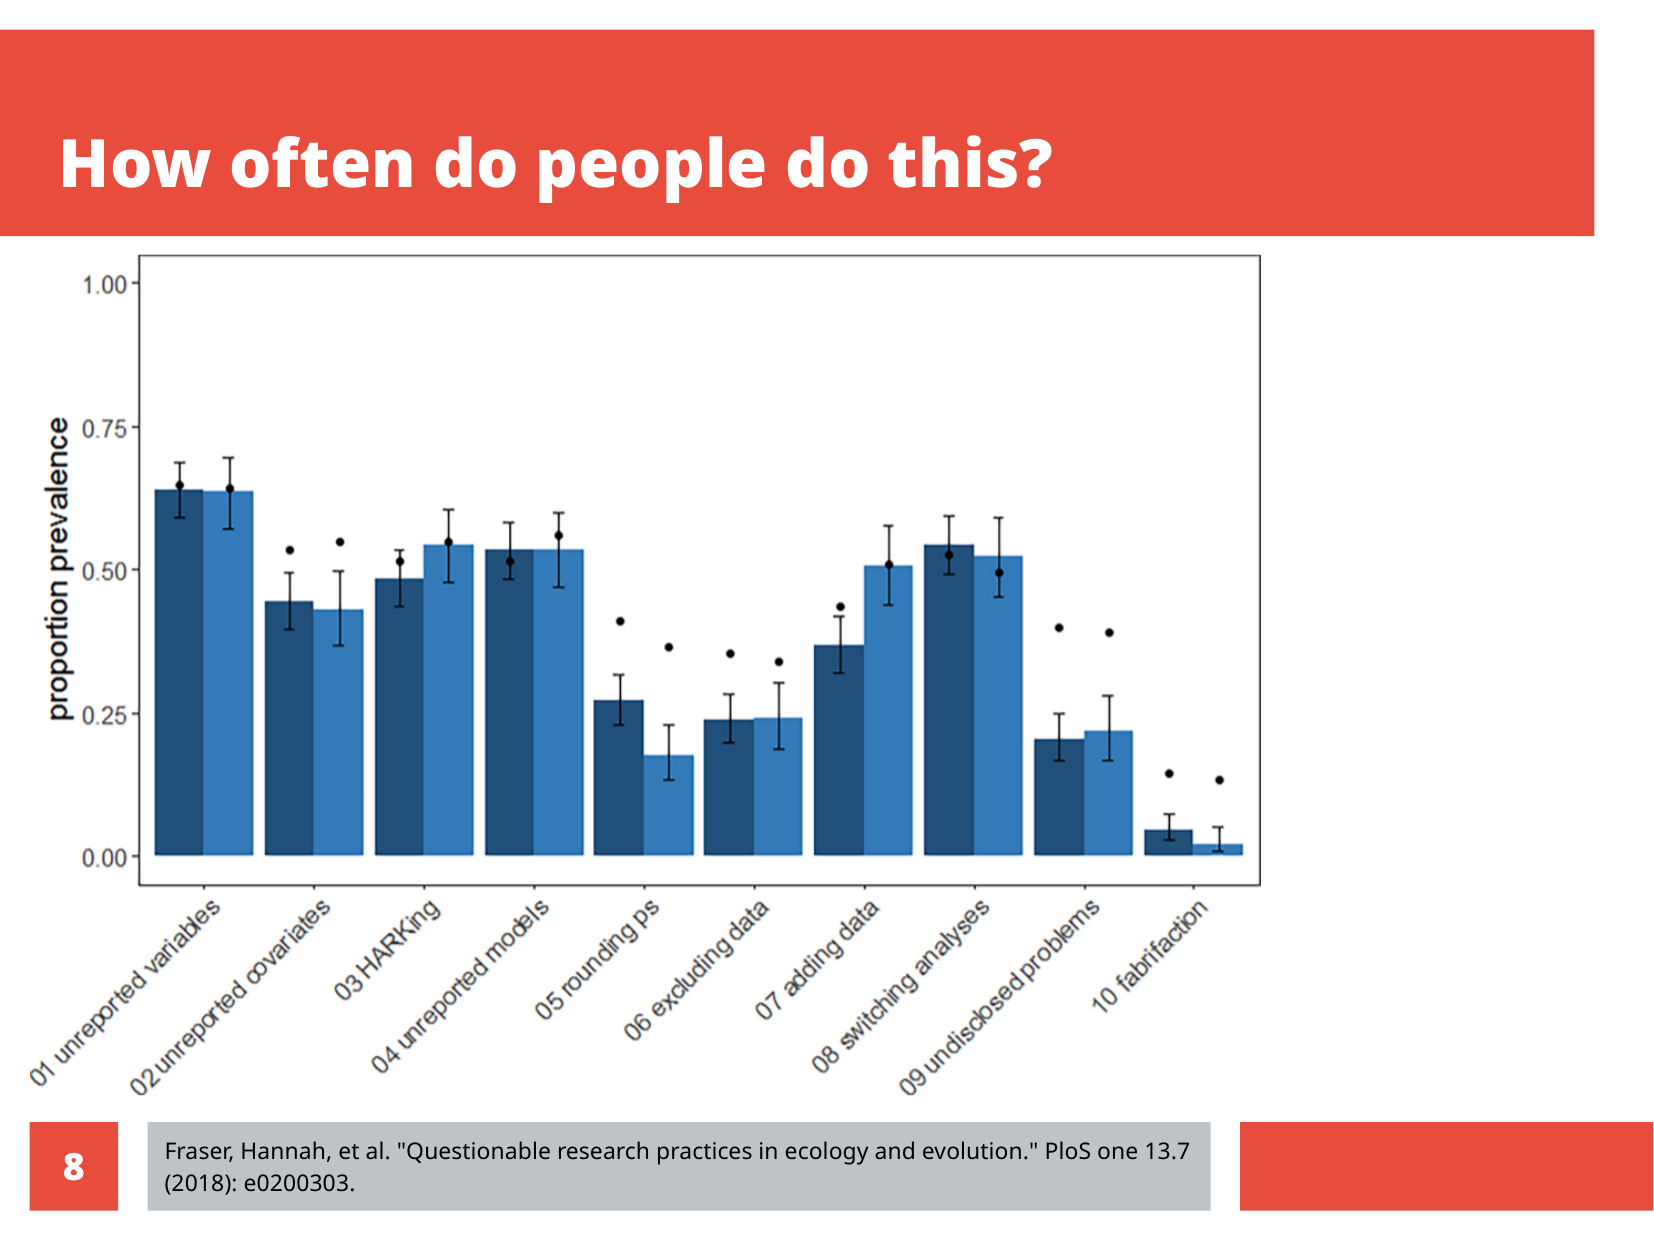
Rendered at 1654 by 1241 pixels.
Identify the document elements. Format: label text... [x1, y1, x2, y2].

title How often do people do this? [59, 59, 1595, 207]
text_box Fraser, Hannah, et al. "Questionable research practices in ecology and evolution." PloS one 13.7 (2018): e0200303. [149, 1127, 1216, 1216]
picture [30, 254, 1261, 1097]
